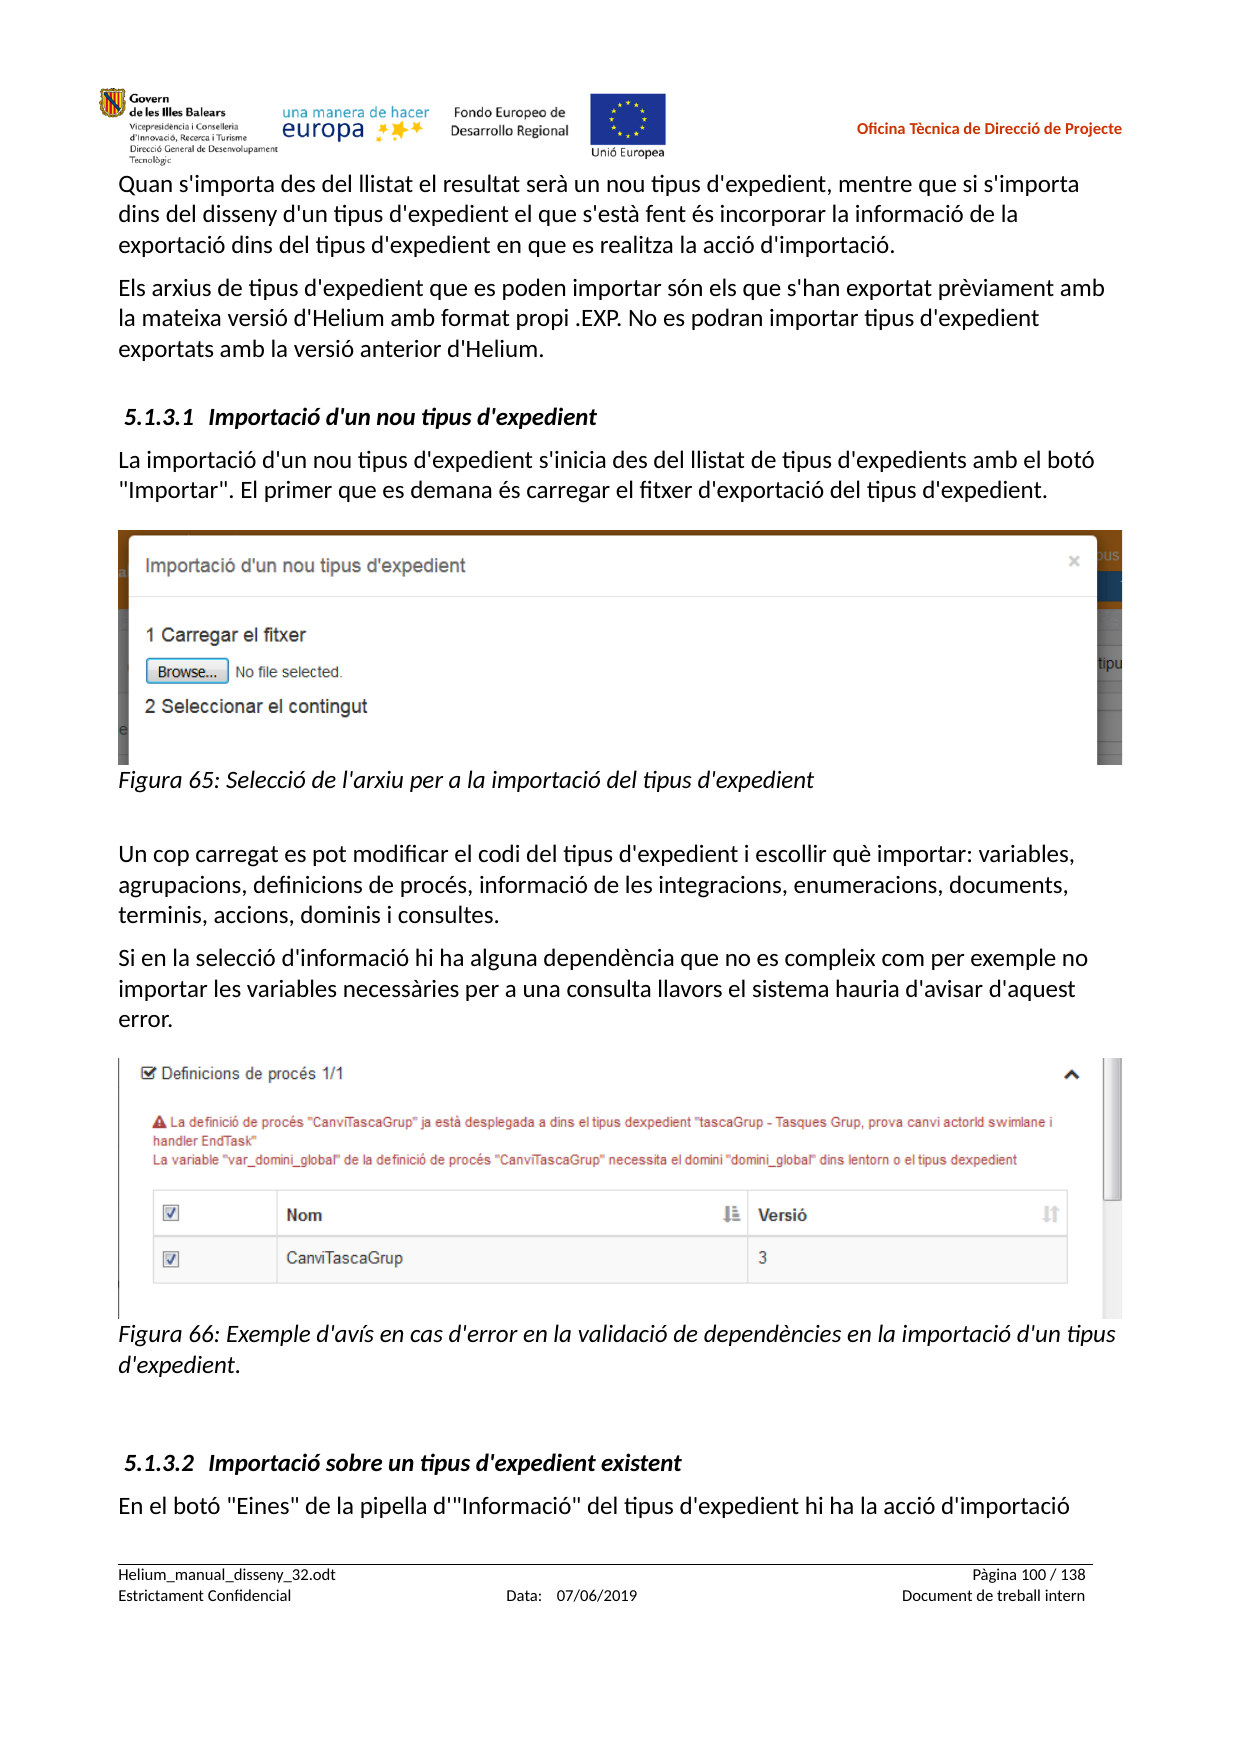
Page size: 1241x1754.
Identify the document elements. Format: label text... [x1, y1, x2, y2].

text En el botó "Eines" de la pipella d'"Informació" del tipus d'expedient hi ha la acció d'importació [118, 1490, 1122, 1521]
text Quan s'importa des del llistat el resultat serà un nou tipus d'expedient, mentre que si s'importa dins del disseny d'un tipus d'expedient el que s'està fent és incorporar la informació de la exportació dins del tipus d'expedient en que es realitza la acció d'importació. [118, 168, 1122, 259]
text Un cop carregat es pot modificar el codi del tipus d'expedient i escollir què importar: variables, agrupacions, definicions de procés, informació de les integracions, enumeracions, documents, terminis, accions, dominis i consultes. [118, 838, 1122, 930]
text Figura 65: Selecció de l'arxiu per a la importació del tipus d'expedient [118, 765, 1122, 795]
subtitle Importació sobre un tipus d'expedient existent [118, 1447, 1122, 1478]
text La importació d'un nou tipus d'expedient s'inicia des del llistat de tipus d'expedients amb el botó "Importar". El primer que es demana és carregar el fitxer d'exportació del tipus d'expedient. [118, 444, 1122, 505]
text Figura 66: Exemple d'avís en cas d'error en la validació de dependències en la importació d'un tipus d'expedient. [118, 1319, 1122, 1379]
picture [118, 530, 1123, 765]
picture [99, 87, 668, 166]
text Els arxius de tipus d'expedient que es poden importar són els que s'han exportat prèviament amb la mateixa versió d'Helium amb format propi .EXP. No es podran importar tipus d'expedient exportats amb la versió anterior d'Helium. [118, 272, 1122, 363]
picture [118, 1058, 1123, 1319]
subtitle Importació d'un nou tipus d'expedient [118, 401, 1122, 431]
text Si en la selecció d'informació hi ha alguna dependència que no es compleix com per exemple no importar les variables necessàries per a una consulta llavors el sistema hauria d'avisar d'aquest error. [118, 942, 1122, 1034]
